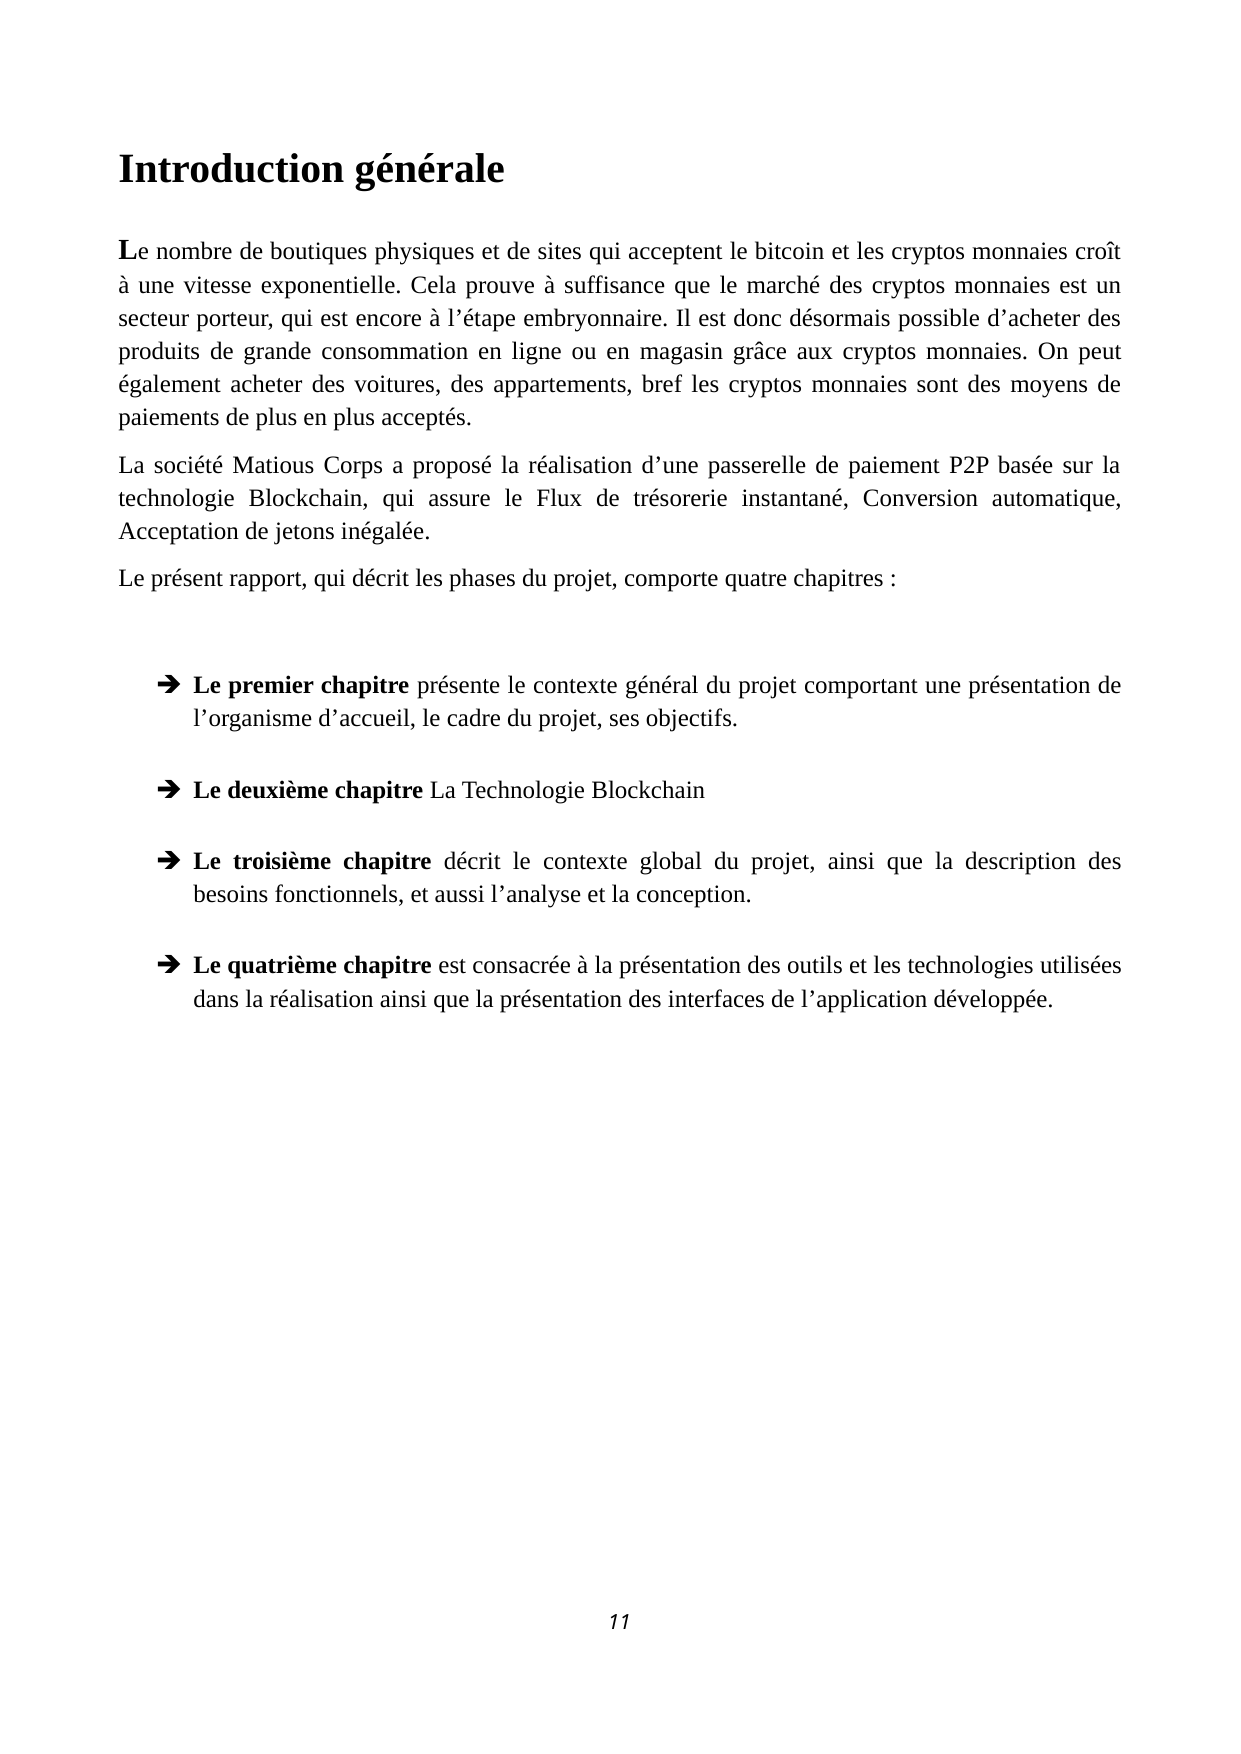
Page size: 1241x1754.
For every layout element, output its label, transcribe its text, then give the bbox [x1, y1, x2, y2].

text Le présent rapport, qui décrit les phases du projet, comporte quatre chapitres : [118, 563, 1122, 592]
list Le premier chapitre présente le contexte général du projet comportant une présentation de l’organisme d’accueil, le cadre du projet, ses objectifs. [156, 671, 1122, 732]
text La société Matious Corps a proposé la réalisation d’une passerelle de paiement P2P basée sur la technologie Blockchain, qui assure le Flux de trésorerie instantané, Conversion automatique, Acceptation de jetons inégalée. [118, 450, 1122, 544]
list Le deuxième chapitre La Technologie Blockchain [156, 775, 1122, 804]
list Le troisième chapitre décrit le contexte global du projet, ainsi que la description des besoins fonctionnels, et aussi l’analyse et la conception. [156, 846, 1122, 908]
subtitle Introduction générale [118, 143, 1122, 191]
text Le nombre de boutiques physiques et de sites qui acceptent le bitcoin et les cryptos monnaies croît à une vitesse exponentielle. Cela prouve à suffisance que le marché des cryptos monnaies est un secteur porteur, qui est encore à l’étape embryonnaire. Il est donc désormais possible d’acheter des produits de grande consommation en ligne ou en magasin grâce aux cryptos monnaies. On peut également acheter des voitures, des appartements, bref les cryptos monnaies sont des moyens de paiements de plus en plus acceptés. [118, 232, 1122, 431]
list Le quatrième chapitre est consacrée à la présentation des outils et les technologies utilisées dans la réalisation ainsi que la présentation des interfaces de l’application développée. [156, 951, 1122, 1012]
